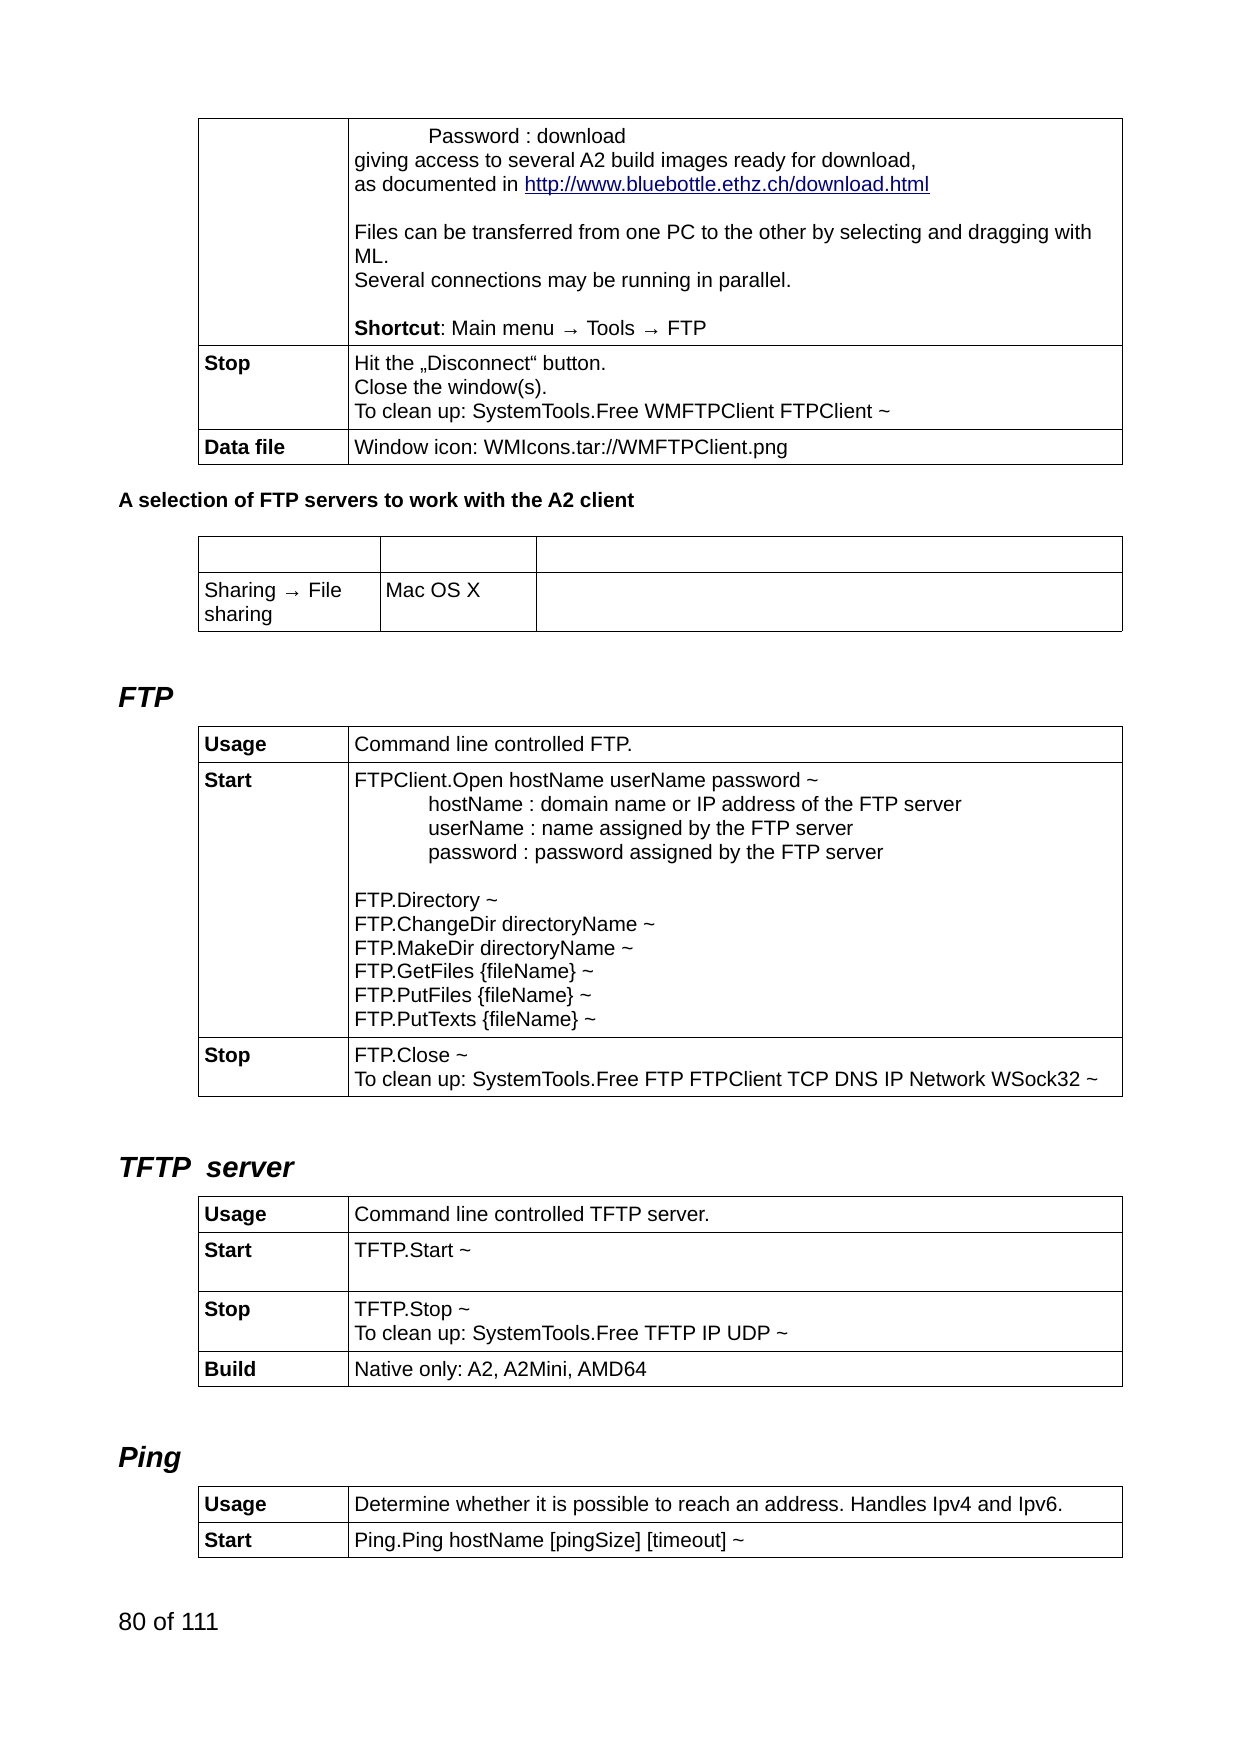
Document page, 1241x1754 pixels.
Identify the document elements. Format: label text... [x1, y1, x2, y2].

table_cell Hit the „Disconnect“ button. Close the window(s). To clean up: SystemTools.Free WMFTPClient FTPClient ~ [349, 346, 1122, 429]
table_header Command line controlled TFTP server. [349, 1197, 1122, 1232]
table_cell Start [199, 763, 348, 1037]
table_header Usage [199, 1487, 348, 1522]
table_cell TFTP.Stop ~ To clean up: SystemTools.Free TFTP IP UDP ~ [349, 1292, 1122, 1351]
table_header Usage [199, 727, 348, 762]
table_cell Stop [199, 346, 348, 429]
table_cell TFTP.Start ~ [349, 1233, 1122, 1291]
table_cell FTPClient.Open hostName userName password ~ hostName : domain name or IP address of the FTP server userName : name assigned by the FTP server password : password assigned by the FTP server FTP.Directory ~ FTP.ChangeDir directoryName ~ FTP.MakeDir directoryName ~ FTP.GetFiles {fileName} ~ FTP.PutFiles {fileName} ~ FTP.PutTexts {fileName} ~ [349, 763, 1122, 1037]
table_header [381, 537, 536, 572]
table_cell Start [199, 1523, 348, 1557]
text A selection of FTP servers to work with the A2 client [118, 488, 1122, 512]
table_cell Mac OS X [381, 573, 536, 631]
table_header Determine whether it is possible to reach an address. Handles Ipv4 and Ipv6. [349, 1487, 1122, 1522]
table_cell Stop [199, 1038, 348, 1096]
table_cell Password : download giving access to several A2 build images ready for download, as documented in http://www.bluebottle.ethz.ch/download.html Files can be transferred from one PC to the other by selecting and dragging with ML. Several connections may be running in parallel. Shortcut: Main menu → Tools → FTP [349, 119, 1122, 345]
table_cell Window icon: WMIcons.tar://WMFTPClient.png [349, 430, 1122, 464]
subtitle TFTP server [118, 1150, 1122, 1184]
table_cell Start [199, 1233, 348, 1291]
table_cell [199, 119, 348, 345]
table_cell Ping.Ping hostName [pingSize] [timeout] ~ [349, 1523, 1122, 1557]
table_cell Data file [199, 430, 348, 464]
table_cell [537, 573, 1122, 631]
table_header Usage [199, 1197, 348, 1232]
table_cell Stop [199, 1292, 348, 1351]
table_header Command line controlled FTP. [349, 727, 1122, 762]
table_header [537, 537, 1122, 572]
table_cell Build [199, 1352, 348, 1386]
table_header [199, 537, 380, 572]
table_cell Native only: A2, A2Mini, AMD64 [349, 1352, 1122, 1386]
subtitle FTP [118, 680, 1122, 714]
table_cell Sharing → File sharing [199, 573, 380, 631]
subtitle Ping [118, 1440, 1122, 1474]
table_cell FTP.Close ~ To clean up: SystemTools.Free FTP FTPClient TCP DNS IP Network WSock32 ~ [349, 1038, 1122, 1096]
